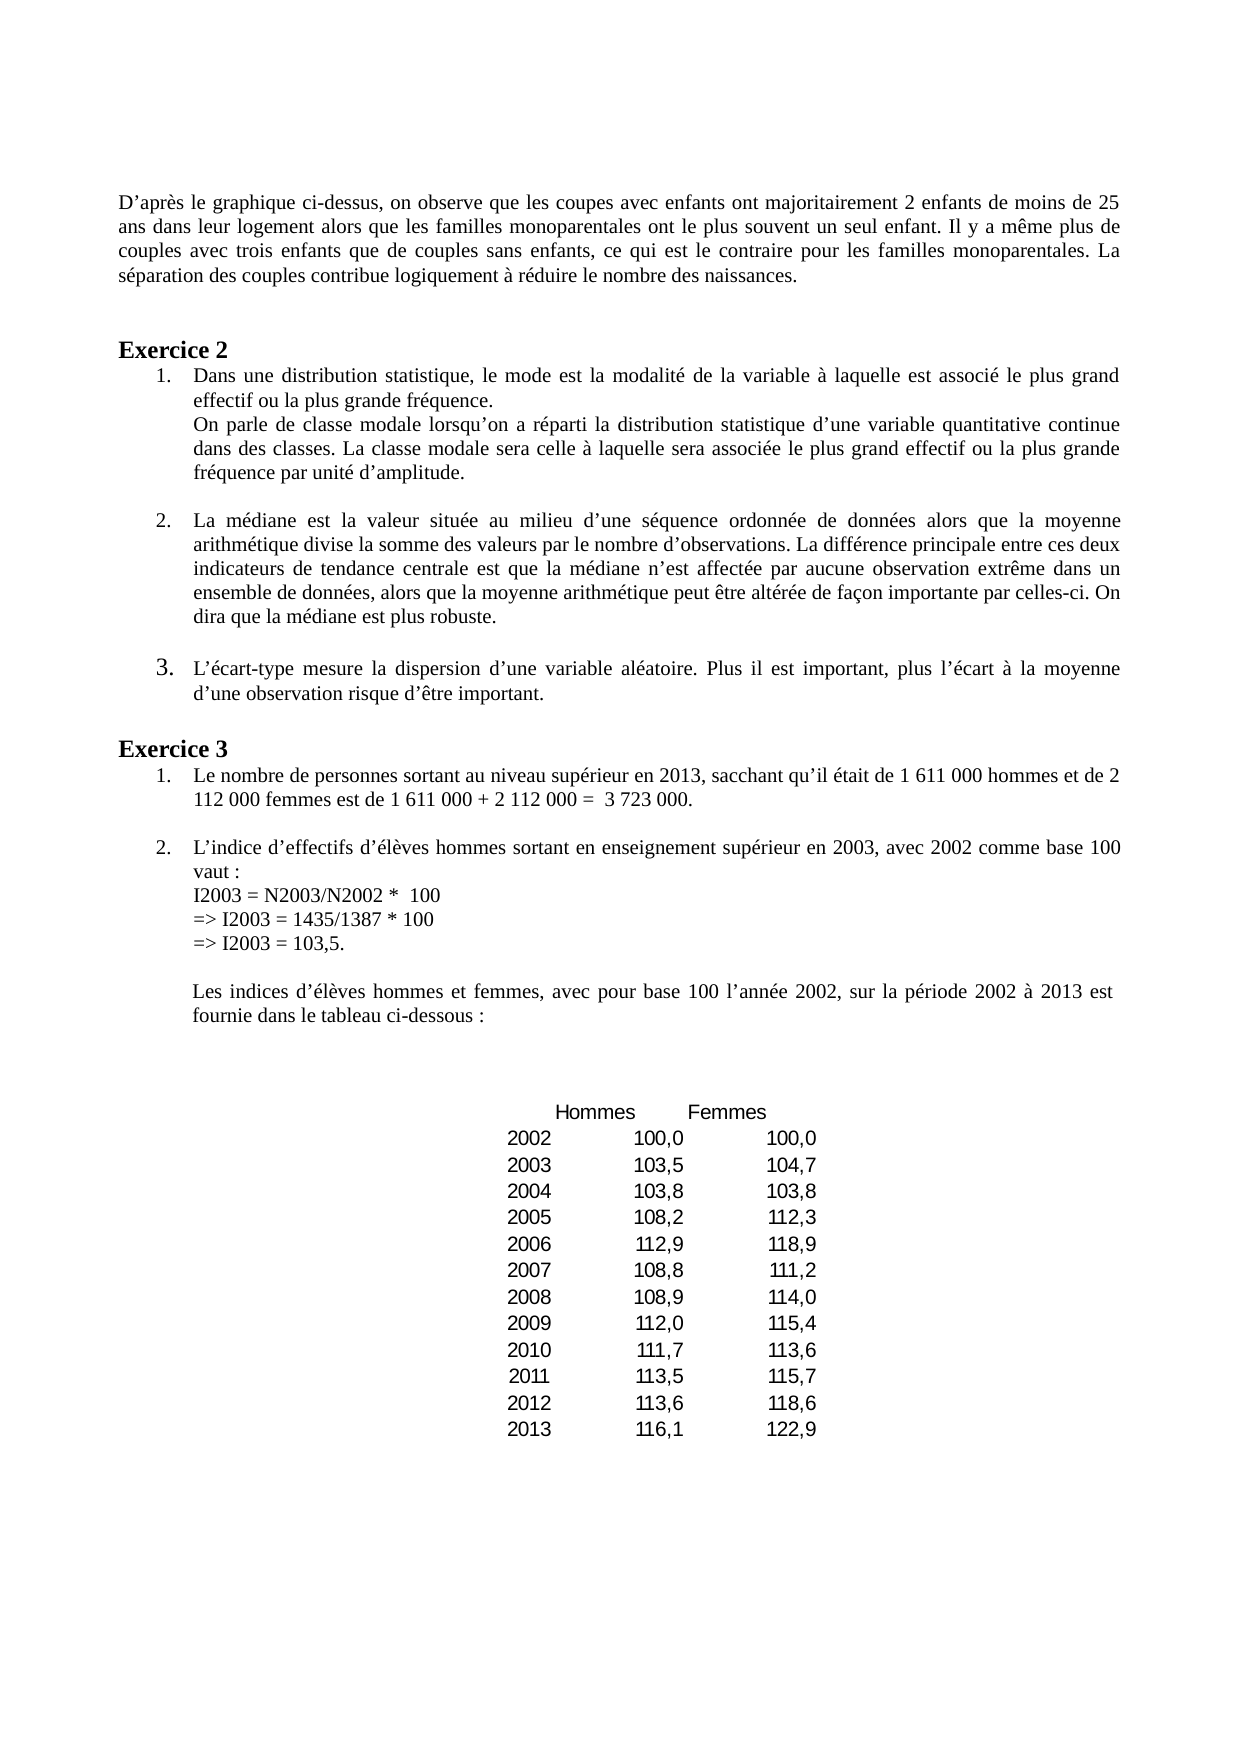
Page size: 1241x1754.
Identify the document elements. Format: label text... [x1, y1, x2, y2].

text D’après le graphique ci-dessus, on observe que les coupes avec enfants ont majoritairement 2 enfants de moins de 25 ans dans leur logement alors que les familles monoparentales ont le plus souvent un seul enfant. Il y a même plus de couples avec trois enfants que de couples sans enfants, ce qui est le contraire pour les familles monoparentales. La séparation des couples contribue logiquement à réduire le nombre des naissances. [118, 190, 1122, 287]
text Exercice 2 [118, 335, 1122, 363]
list => I2003 = 103,5. [156, 931, 1122, 955]
list L’écart-type mesure la dispersion d’une variable aléatoire. Plus il est important, plus l’écart à la moyenne d’une observation risque d’être important. [156, 652, 1122, 705]
text Exercice 3 [118, 734, 1122, 762]
list L’indice d’effectifs d’élèves hommes sortant en enseignement supérieur en 2003, avec 2002 comme base 100 vaut : [156, 835, 1122, 883]
list Dans une distribution statistique, le mode est la modalité de la variable à laquelle est associé le plus grand effectif ou la plus grande fréquence. [156, 363, 1122, 412]
text Les indices d’élèves hommes et femmes, avec pour base 100 l’année 2002, sur la période 2002 à 2013 est fournie dans le tableau ci-dessous : [118, 979, 1122, 1027]
list Le nombre de personnes sortant au niveau supérieur en 2013, sacchant qu’il était de 1 611 000 hommes et de 2 112 000 femmes est de 1 611 000 + 2 112 000 = 3 723 000. [156, 762, 1122, 811]
list I2003 = N2003/N2002 * 100 [156, 883, 1122, 907]
list => I2003 = 1435/1387 * 100 [156, 907, 1122, 931]
list La médiane est la valeur située au milieu d’une séquence ordonnée de données alors que la moyenne arithmétique divise la somme des valeurs par le nombre d’observations. La différence principale entre ces deux indicateurs de tendance centrale est que la médiane n’est affectée par aucune observation extrême dans un ensemble de données, alors que la moyenne arithmétique peut être altérée de façon importante par celles-ci. On dira que la médiane est plus robuste. [156, 508, 1122, 628]
list On parle de classe modale lorsqu’on a réparti la distribution statistique d’une variable quantitative continue dans des classes. La classe modale sera celle à laquelle sera associée le plus grand effectif ou la plus grande fréquence par unité d’amplitude. [156, 412, 1122, 484]
